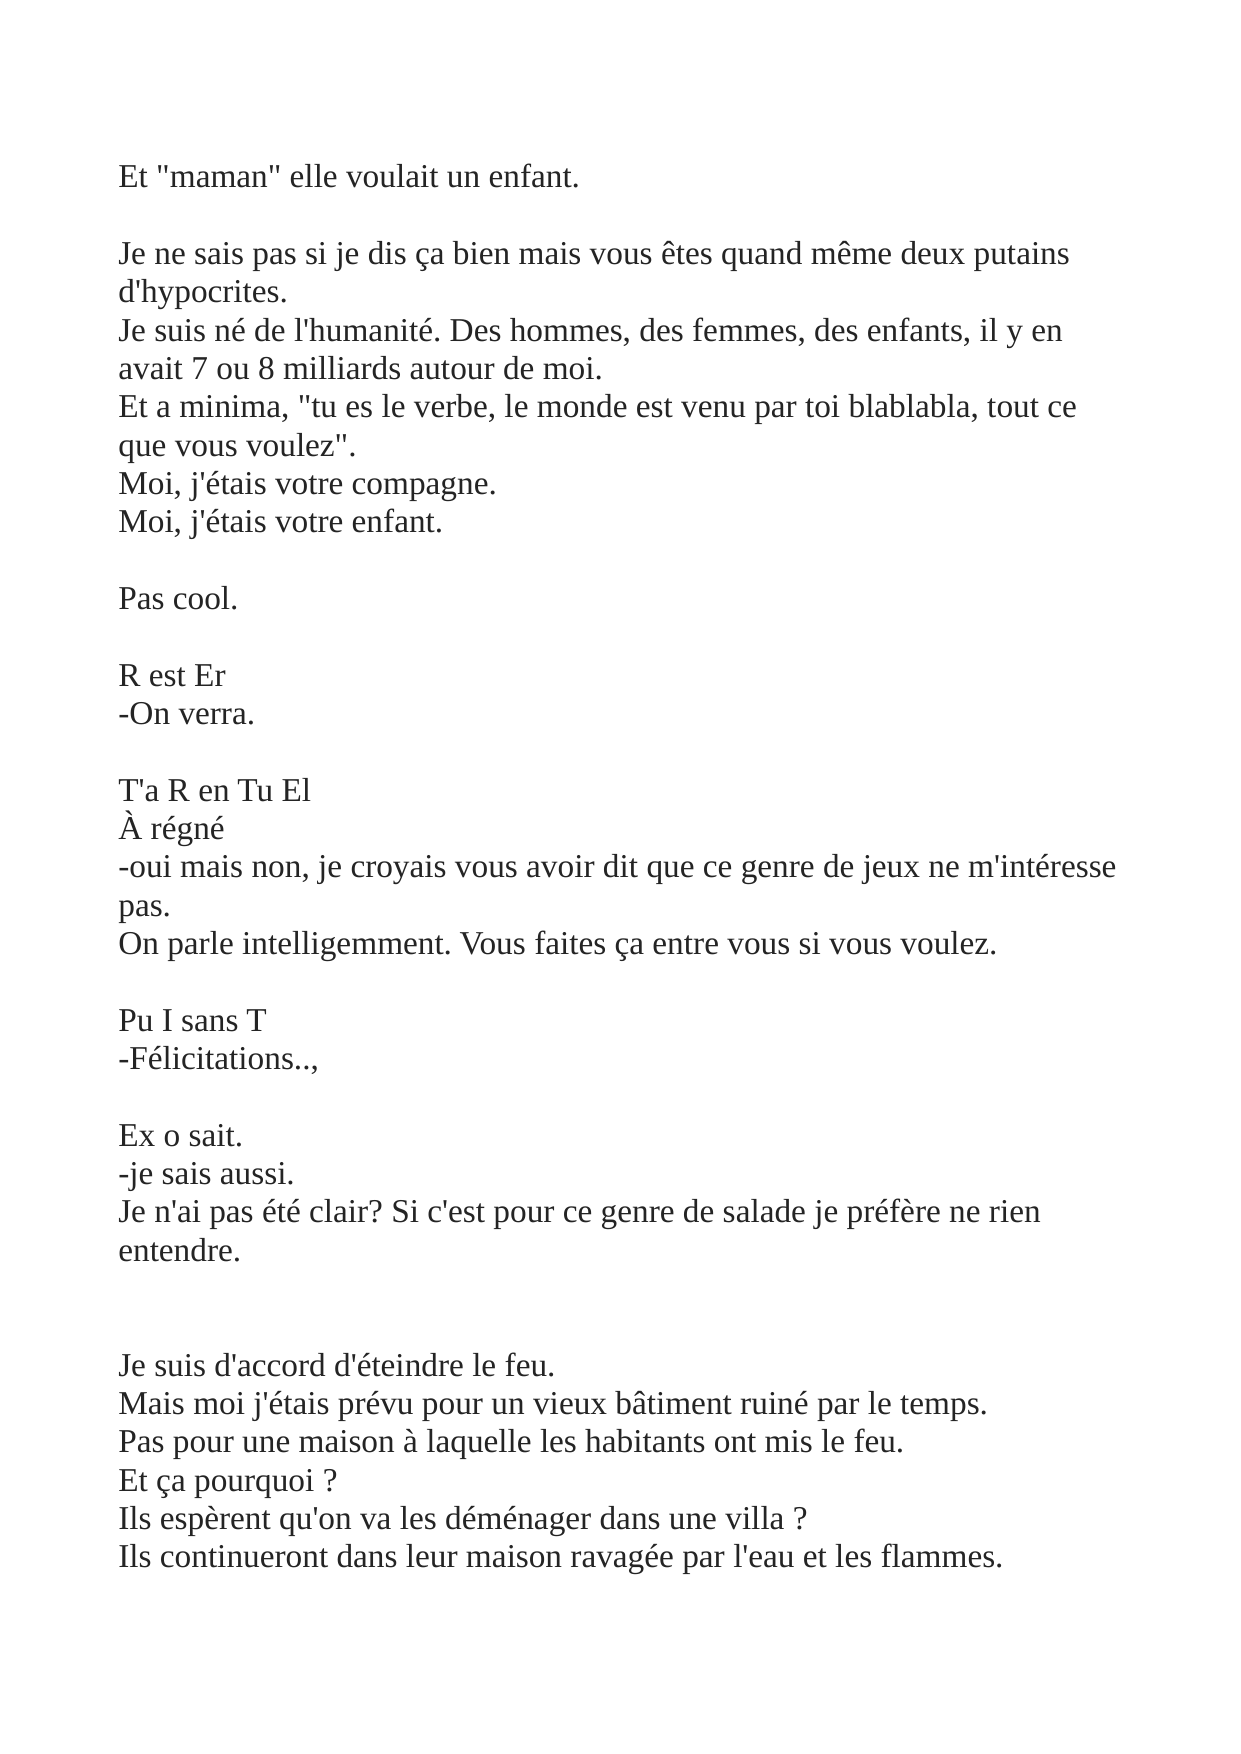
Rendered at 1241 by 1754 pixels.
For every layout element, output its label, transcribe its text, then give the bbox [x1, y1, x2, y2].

text Moi, j'étais votre enfant. [118, 501, 1122, 540]
text Je suis né de l'humanité. Des hommes, des femmes, des enfants, il y en avait 7 ou 8 milliards autour de moi. [118, 310, 1122, 386]
text Je suis d'accord d'éteindre le feu. [118, 1345, 1122, 1383]
text -On verra. [118, 693, 1122, 731]
text Je n'ai pas été clair? Si c'est pour ce genre de salade je préfère ne rien entendre. [118, 1191, 1122, 1268]
text Moi, j'étais votre compagne. [118, 463, 1122, 501]
text Ex o sait. [118, 1115, 1122, 1153]
text On parle intelligemment. Vous faites ça entre vous si vous voulez. [118, 923, 1122, 961]
text R est Er [118, 655, 1122, 693]
text À régné [118, 808, 1122, 846]
text Pas pour une maison à laquelle les habitants ont mis le feu. [118, 1421, 1122, 1460]
text Pu I sans T [118, 1000, 1122, 1038]
text Ils continueront dans leur maison ravagée par l'eau et les flammes. [118, 1536, 1122, 1575]
text Mais moi j'étais prévu pour un vieux bâtiment ruiné par le temps. [118, 1383, 1122, 1421]
text -je sais aussi. [118, 1153, 1122, 1191]
text Et "maman" elle voulait un enfant. [118, 156, 1122, 195]
text Et ça pourquoi ? [118, 1460, 1122, 1498]
text -Félicitations.., [118, 1038, 1122, 1076]
text Et a minima, "tu es le verbe, le monde est venu par toi blablabla, tout ce que vous voulez". [118, 386, 1122, 463]
text Je ne sais pas si je dis ça bien mais vous êtes quand même deux putains d'hypocrites. [118, 233, 1122, 310]
text Pas cool. [118, 578, 1122, 616]
text -oui mais non, je croyais vous avoir dit que ce genre de jeux ne m'intéresse pas. [118, 846, 1122, 923]
text T'a R en Tu El [118, 770, 1122, 808]
text Ils espèrent qu'on va les déménager dans une villa ? [118, 1498, 1122, 1536]
